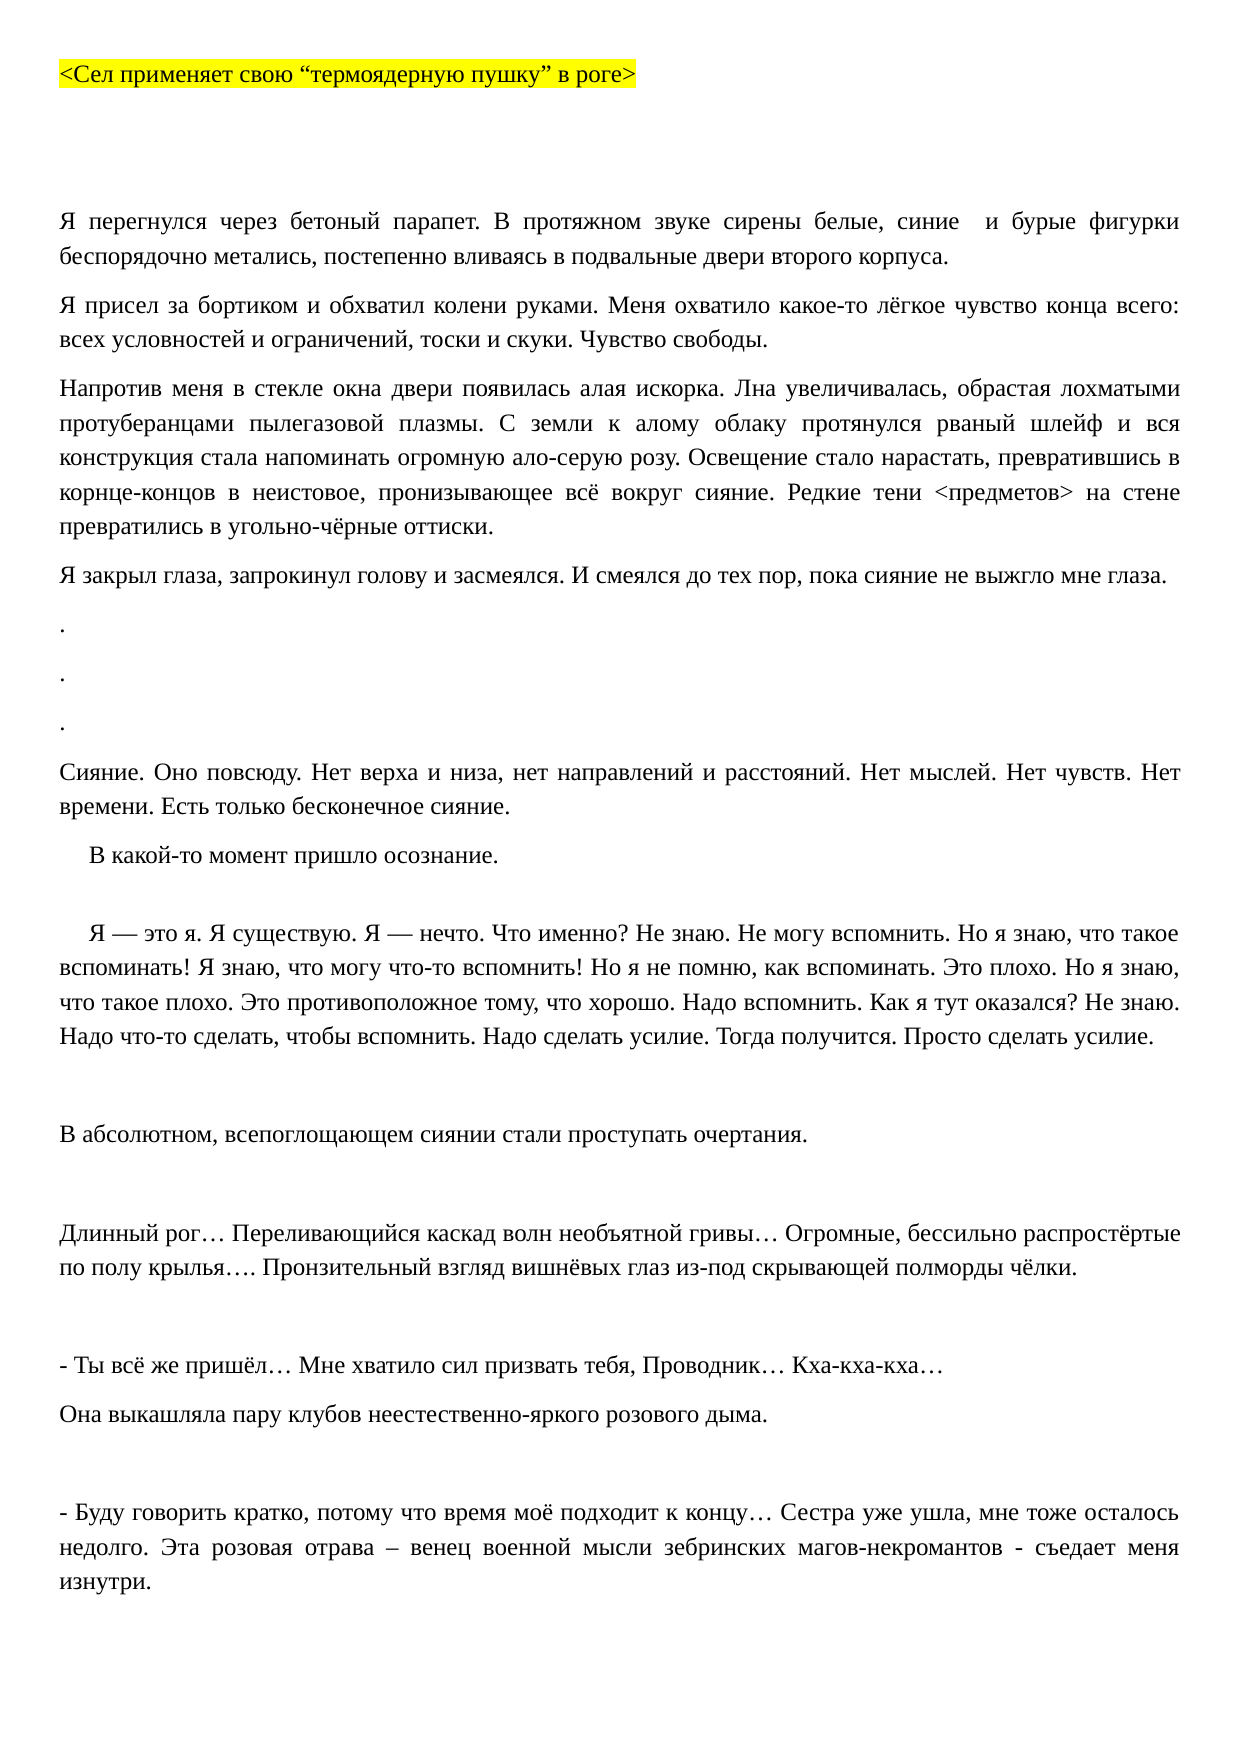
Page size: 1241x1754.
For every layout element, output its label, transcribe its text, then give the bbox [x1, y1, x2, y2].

text . [59, 707, 1181, 736]
text - Буду говорить кратко, потому что время моё подходит к концу… Сестра уже ушла, мне тоже осталось недолго. Эта розовая отрава – венец военной мысли зебринских магов-некромантов - съедает меня изнутри. [59, 1497, 1181, 1595]
text Длинный рог… Переливающийся каскад волн необъятной гривы… Огромные, бессильно распростёртые по полу крылья…. Пронзительный взгляд вишнёвых глаз из-под скрывающей полморды чёлки. [59, 1218, 1181, 1281]
text Я закрыл глаза, запрокинул голову и засмеялся. И смеялся до тех пор, пока сияние не выжгло мне глаза. [59, 560, 1181, 589]
text В абсолютном, всепоглощающем сиянии стали проступать очертания. [59, 1119, 1181, 1148]
text . [59, 609, 1181, 638]
text Я перегнулся через бетоный парапет. В протяжном звуке сирены белые, синие и бурые фигурки беспорядочно метались, постепенно вливаясь в подвальные двери второго корпуса. [59, 206, 1181, 269]
text Я — это я. Я существую. Я — нечто. Что именно? Не знаю. Не могу вспомнить. Но я знаю, что такое вспоминать! Я знаю, что могу что-то вспомнить! Но я не помню, как вспоминать. Это плохо. Но я знаю, что такое плохо. Это противоположное тому, что хорошо. Надо вспомнить. Как я тут оказался? Не знаю. Надо что-то сделать, чтобы вспомнить. Надо сделать усилие. Тогда получится. Просто сделать усилие. [59, 918, 1181, 1050]
text . [59, 658, 1181, 687]
text Я присел за бортиком и обхватил колени руками. Меня охватило какое-то лёгкое чувство конца всего: всех условностей и ограничений, тоски и скуки. Чувство свободы. [59, 290, 1181, 353]
text - Ты всё же пришёл… Мне хватило сил призвать тебя, Проводник… Кха-кха-кха… [59, 1350, 1181, 1379]
text Напротив меня в стекле окна двери появилась алая искорка. Лна увеличивалась, обрастая лохматыми протуберанцами пылегазовой плазмы. С земли к алому облаку протянулся рваный шлейф и вся конструкция стала напоминать огромную ало-серую розу. Освещение стало нарастать, превратившись в корнце-концов в неистовое, пронизывающее всё вокруг сияние. Редкие тени <предметов> на стене превратились в угольно-чёрные оттиски. [59, 373, 1181, 540]
text <Сел применяет свою “термоядерную пушку” в роге> [59, 59, 1181, 88]
text В какой-то момент пришло осознание. [59, 840, 1181, 869]
text Она выкашляла пару клубов неестественно-яркого розового дыма. [59, 1399, 1181, 1428]
text Сияние. Оно повсюду. Нет верха и низа, нет направлений и расстояний. Нет мыслей. Нет чувств. Нет времени. Есть только бесконечное сияние. [59, 757, 1181, 820]
